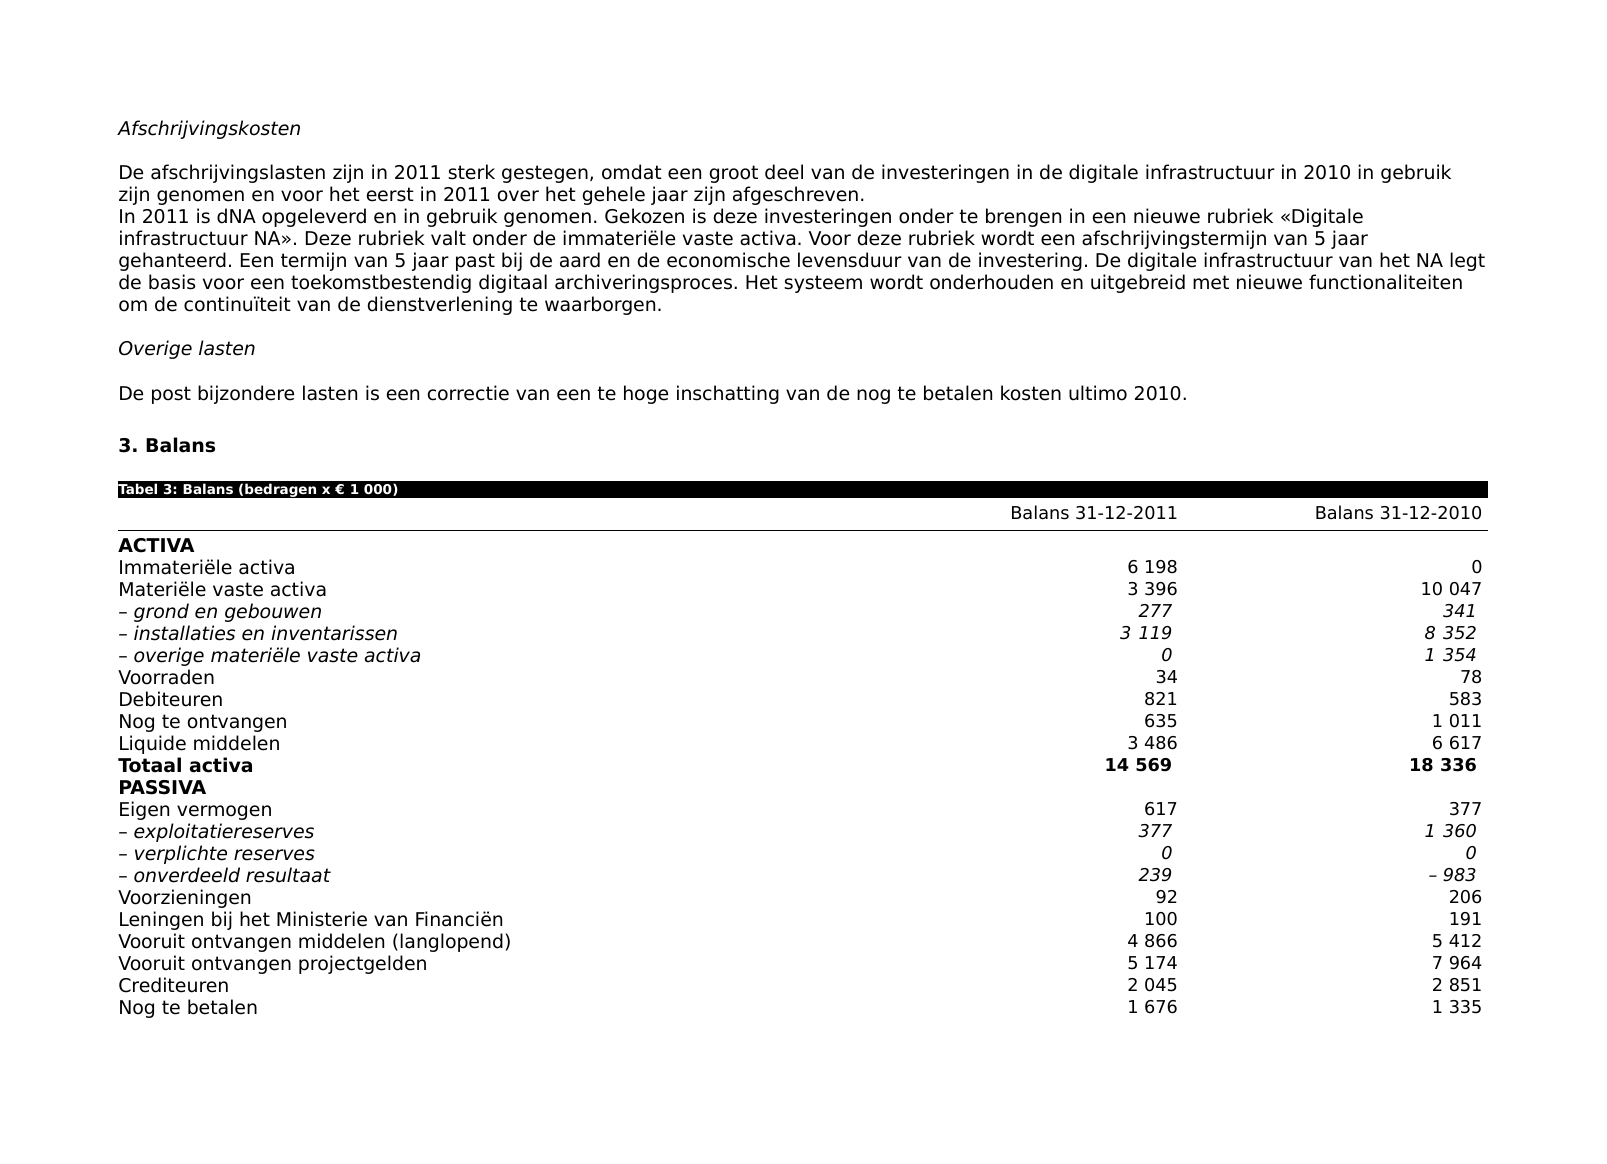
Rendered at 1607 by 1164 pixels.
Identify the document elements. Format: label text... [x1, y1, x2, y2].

text In 2011 is dNA opgeleverd en in gebruik genomen. Gekozen is deze investeringen onder te brengen in een nieuwe rubriek «Digitale infrastructuur NA». Deze rubriek valt onder de immateriële vaste activa. Voor deze rubriek wordt een afschrijvingstermijn van 5 jaar gehanteerd. Een termijn van 5 jaar past bij de aard en de economische levensduur van de investering. De digitale infrastructuur van het NA legt de basis voor een toekomstbestendig digitaal archiveringsproces. Het systeem wordt onderhouden en uitgebreid met nieuwe functionaliteiten om de continuïteit van de dienstverlening te waarborgen. [118, 206, 1488, 316]
table_header Tabel 3: Balans (bedragen x € 1 000) [118, 481, 1488, 497]
table_cell 78 [1184, 667, 1488, 689]
table_cell 10 047 [1184, 579, 1488, 601]
table_cell 377 [1184, 799, 1488, 821]
subtitle 3. Balans [118, 434, 1488, 456]
table_cell – verplichte reserves [118, 843, 879, 865]
table_cell Vooruit ontvangen middelen (langlopend) [118, 931, 879, 953]
table_cell Liquide middelen [118, 733, 879, 755]
table_cell Balans 31-12-2011 [879, 498, 1184, 529]
table_cell 2 851 [1184, 975, 1488, 997]
table_cell 0 [1184, 843, 1488, 865]
table_cell 2 045 [879, 975, 1184, 997]
table_cell 0 [879, 843, 1184, 865]
table_cell 1 335 [1184, 997, 1488, 1019]
table_cell [1184, 531, 1488, 557]
table_cell – onverdeeld resultaat [118, 865, 879, 887]
table_cell 8 352 [1184, 623, 1488, 645]
table_cell 18 336 [1184, 755, 1488, 777]
table_cell [1184, 777, 1488, 799]
table_cell 100 [879, 909, 1184, 931]
table_cell 5 412 [1184, 931, 1488, 953]
table_cell Voorzieningen [118, 887, 879, 909]
table_cell PASSIVA [118, 777, 879, 799]
table_cell Vooruit ontvangen projectgelden [118, 953, 879, 975]
text De post bijzondere lasten is een correctie van een te hoge inschatting van de nog te betalen kosten ultimo 2010. [118, 382, 1488, 404]
table_cell 635 [879, 711, 1184, 733]
subtitle Overige lasten [118, 338, 1488, 360]
table_cell 206 [1184, 887, 1488, 909]
table_cell ACTIVA [118, 531, 879, 557]
table_cell [879, 777, 1184, 799]
table_cell 1 360 [1184, 821, 1488, 843]
table_cell 0 [1184, 557, 1488, 579]
table_cell 14 569 [879, 755, 1184, 777]
table_cell 92 [879, 887, 1184, 909]
table_cell 377 [879, 821, 1184, 843]
table_cell 583 [1184, 689, 1488, 711]
table_cell – overige materiële vaste activa [118, 645, 879, 667]
table_cell Voorraden [118, 667, 879, 689]
table_cell [879, 531, 1184, 557]
table_cell – installaties en inventarissen [118, 623, 879, 645]
table_cell 3 396 [879, 579, 1184, 601]
table_cell – exploitatiereserves [118, 821, 879, 843]
table_cell – 983 [1184, 865, 1488, 887]
table_cell Debiteuren [118, 689, 879, 711]
table_cell 34 [879, 667, 1184, 689]
table_cell 6 198 [879, 557, 1184, 579]
subtitle Afschrijvingskosten [118, 118, 1488, 140]
table_cell Leningen bij het Ministerie van Financiën [118, 909, 879, 931]
table_cell Eigen vermogen [118, 799, 879, 821]
table_cell 239 [879, 865, 1184, 887]
table_cell 1 354 [1184, 645, 1488, 667]
table_cell Materiële vaste activa [118, 579, 879, 601]
table_cell 0 [879, 645, 1184, 667]
table_cell 617 [879, 799, 1184, 821]
table_cell Totaal activa [118, 755, 879, 777]
table_cell 277 [879, 601, 1184, 623]
table_cell [118, 498, 879, 529]
table_cell 191 [1184, 909, 1488, 931]
table_cell 341 [1184, 601, 1488, 623]
table_cell 4 866 [879, 931, 1184, 953]
table_cell Nog te ontvangen [118, 711, 879, 733]
table_cell 3 119 [879, 623, 1184, 645]
table_cell Crediteuren [118, 975, 879, 997]
text De afschrijvingslasten zijn in 2011 sterk gestegen, omdat een groot deel van de investeringen in de digitale infrastructuur in 2010 in gebruik zijn genomen en voor het eerst in 2011 over het gehele jaar zijn afgeschreven. [118, 162, 1488, 206]
table_cell Nog te betalen [118, 997, 879, 1019]
table_cell 7 964 [1184, 953, 1488, 975]
table_cell 6 617 [1184, 733, 1488, 755]
table_cell 5 174 [879, 953, 1184, 975]
table_cell Immateriële activa [118, 557, 879, 579]
table_cell 3 486 [879, 733, 1184, 755]
table_cell – grond en gebouwen [118, 601, 879, 623]
table_cell 1 676 [879, 997, 1184, 1019]
table_cell 1 011 [1184, 711, 1488, 733]
table_cell 821 [879, 689, 1184, 711]
table_cell Balans 31-12-2010 [1184, 498, 1488, 529]
